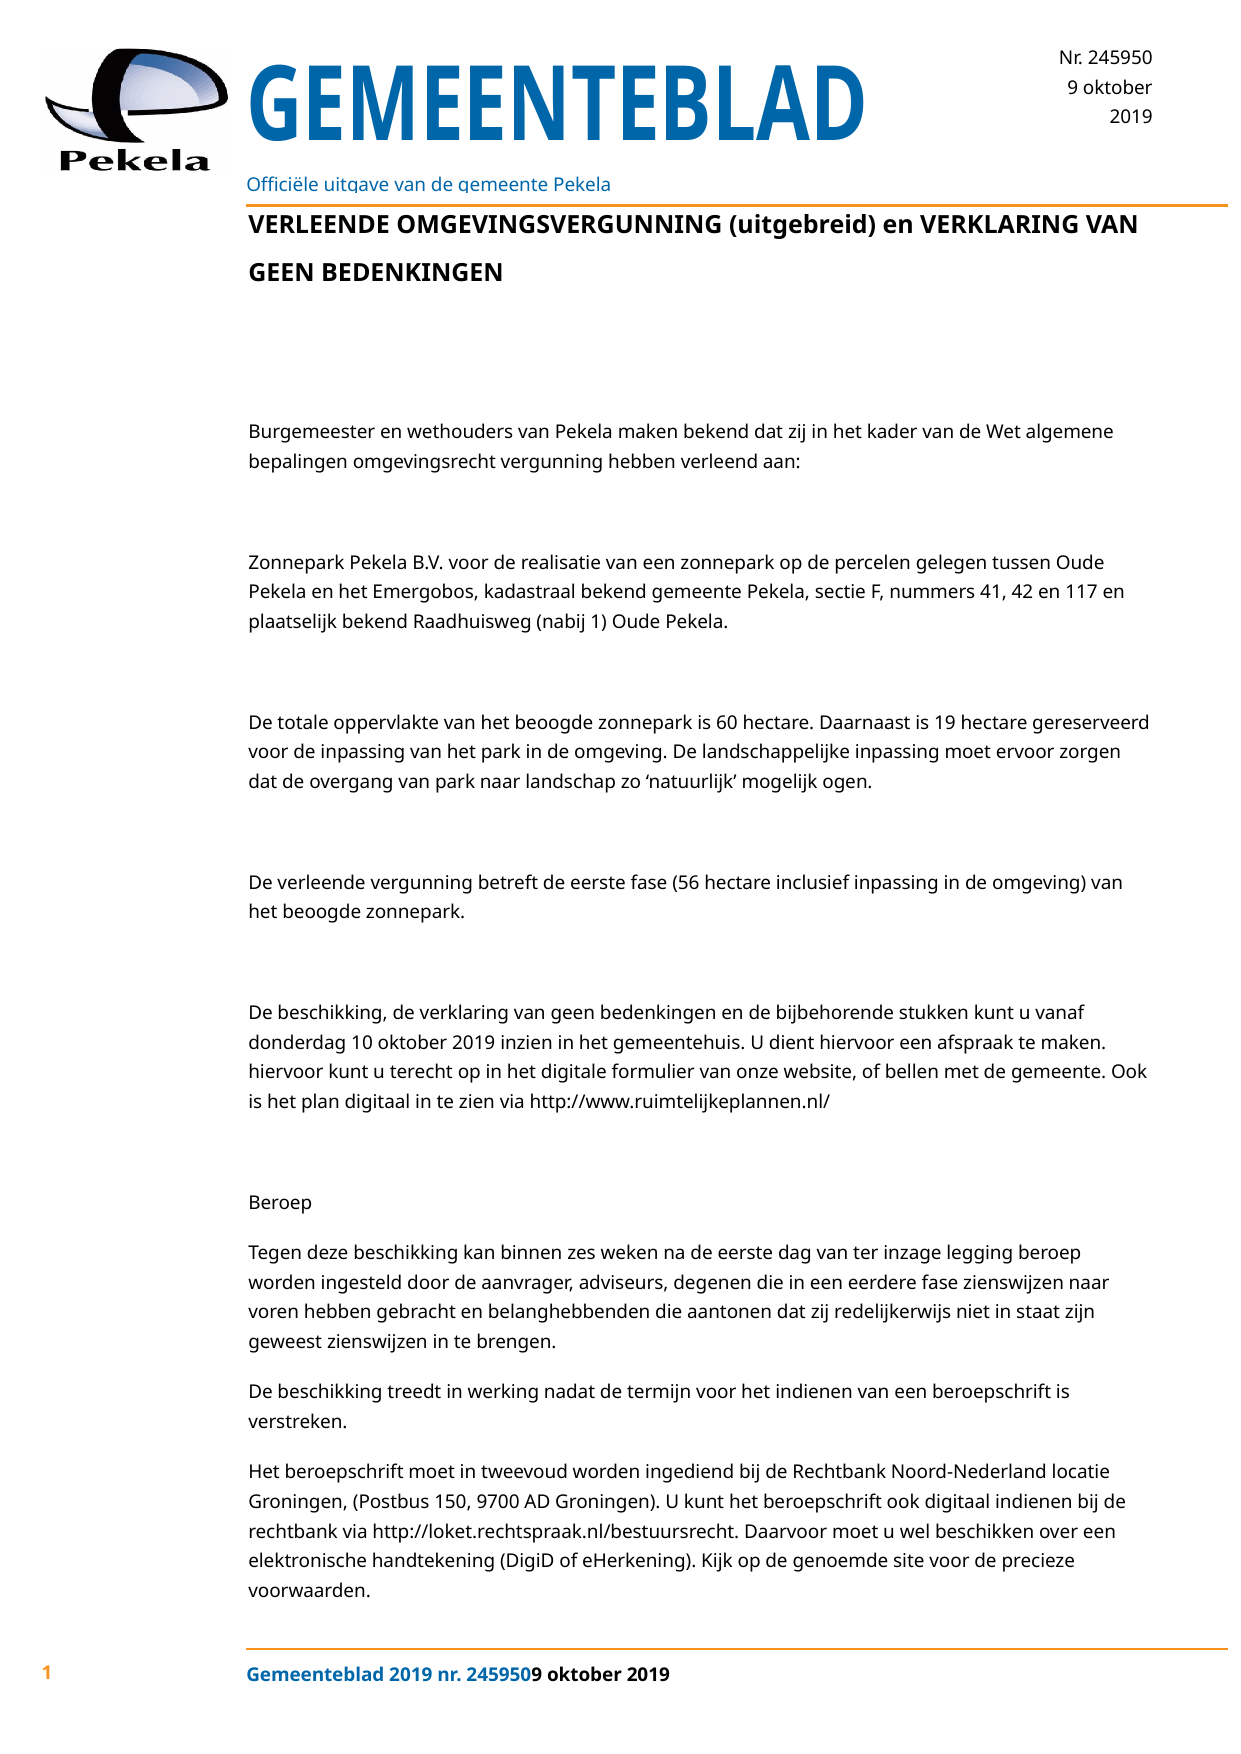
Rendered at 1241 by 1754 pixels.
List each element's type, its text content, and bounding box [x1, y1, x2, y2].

text Burgemeester en wethouders van Pekela maken bekend dat zij in het kader van de Wet algemene bepalingen omgevingsrecht vergunning hebben verleend aan: [248, 419, 1152, 474]
text De beschikking, de verklaring van geen bedenkingen en de bijbehorende stukken kunt u vanaf donderdag 10 oktober 2019 inzien in het gemeentehuis. U dient hiervoor een afspraak te maken. hiervoor kunt u terecht op in het digitale formulier van onze website, of bellen met de gemeente. Ook is het plan digitaal in te zien via http://www.ruimtelijkeplannen.nl/ [248, 999, 1152, 1114]
text Tegen deze beschikking kan binnen zes weken na de eerste dag van ter inzage legging beroep worden ingesteld door de aanvrager, adviseurs, degenen die in een eerdere fase zienswijzen naar voren hebben gebracht en belanghebbenden die aantonen dat zij redelijkerwijs niet in staat zijn geweest zienswijzen in te brengen. [248, 1239, 1152, 1354]
text De verleende vergunning betreft de eerste fase (56 hectare inclusief inpassing in de omgeving) van het beoogde zonnepark. [248, 869, 1152, 924]
text VERLEENDE OMGEVINGSVERGUNNING (uitgebreid) en VERKLARING VAN GEEN BEDENKINGEN [248, 207, 1152, 288]
text De beschikking treedt in werking nadat de termijn voor het indienen van een beroepschrift is verstreken. [248, 1379, 1152, 1434]
picture [41, 47, 231, 172]
text Zonnepark Pekela B.V. voor de realisatie van een zonnepark op de percelen gelegen tussen Oude Pekela en het Emergobos, kadastraal bekend gemeente Pekela, sectie F, nummers 41, 42 en 117 en plaatselijk bekend Raadhuisweg (nabij 1) Oude Pekela. [248, 549, 1152, 634]
text Beroep [248, 1189, 1152, 1215]
text Het beroepschrift moet in tweevoud worden ingediend bij de Rechtbank Noord-Nederland locatie Groningen, (Postbus 150, 9700 AD Groningen). U kunt het beroepschrift ook digitaal indienen bij de rechtbank via http://loket.rechtspraak.nl/bestuursrecht. Daarvoor moet u wel beschikken over een elektronische handtekening (DigiD of eHerkening). Kijk op de genoemde site voor de precieze voorwaarden. [248, 1459, 1152, 1603]
text De totale oppervlakte van het beoogde zonnepark is 60 hectare. Daarnaast is 19 hectare gereserveerd voor de inpassing van het park in de omgeving. De landschappelijke inpassing moet ervoor zorgen dat de overgang van park naar landschap zo ‘natuurlijk’ mogelijk ogen. [248, 709, 1152, 794]
